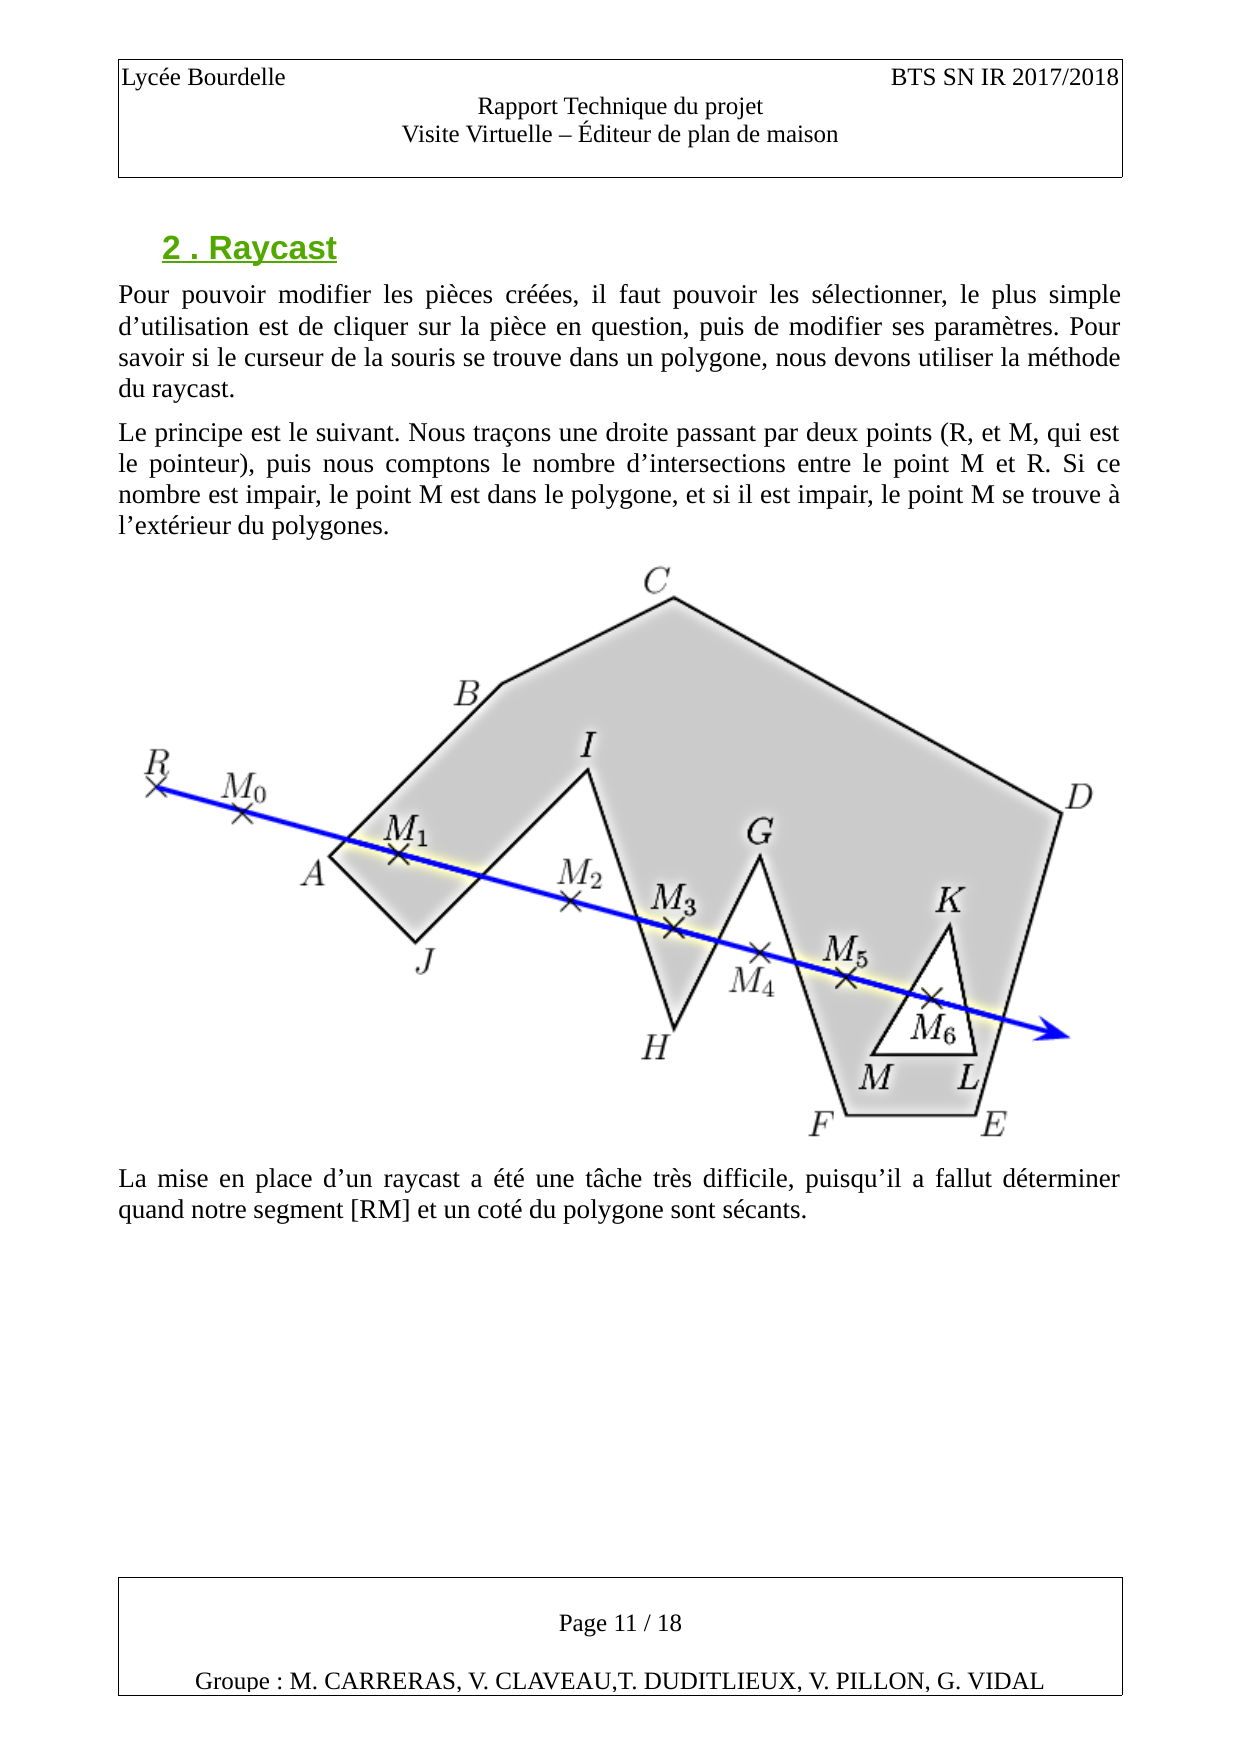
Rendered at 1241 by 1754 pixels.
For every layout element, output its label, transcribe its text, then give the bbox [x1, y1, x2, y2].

subtitle 2 . Raycast [162, 227, 1122, 266]
text Pour pouvoir modifier les pièces créées, il faut pouvoir les sélectionner, le plus simple d’utilisation est de cliquer sur la pièce en question, puis de modifier ses paramètres. Pour savoir si le curseur de la souris se trouve dans un polygone, nous devons utiliser la méthode du raycast. [118, 279, 1122, 403]
text Le principe est le suivant. Nous traçons une droite passant par deux points (R, et M, qui est le pointeur), puis nous comptons le nombre d’intersections entre le point M et R. Si ce nombre est impair, le point M est dans le polygone, et si il est impair, le point M se trouve à l’extérieur du polygones. [118, 416, 1122, 540]
picture [124, 552, 1117, 1163]
text La mise en place d’un raycast a été une tâche très difficile, puisqu’il a fallut déterminer quand notre segment [RM] et un coté du polygone sont sécants. [118, 1163, 1122, 1224]
